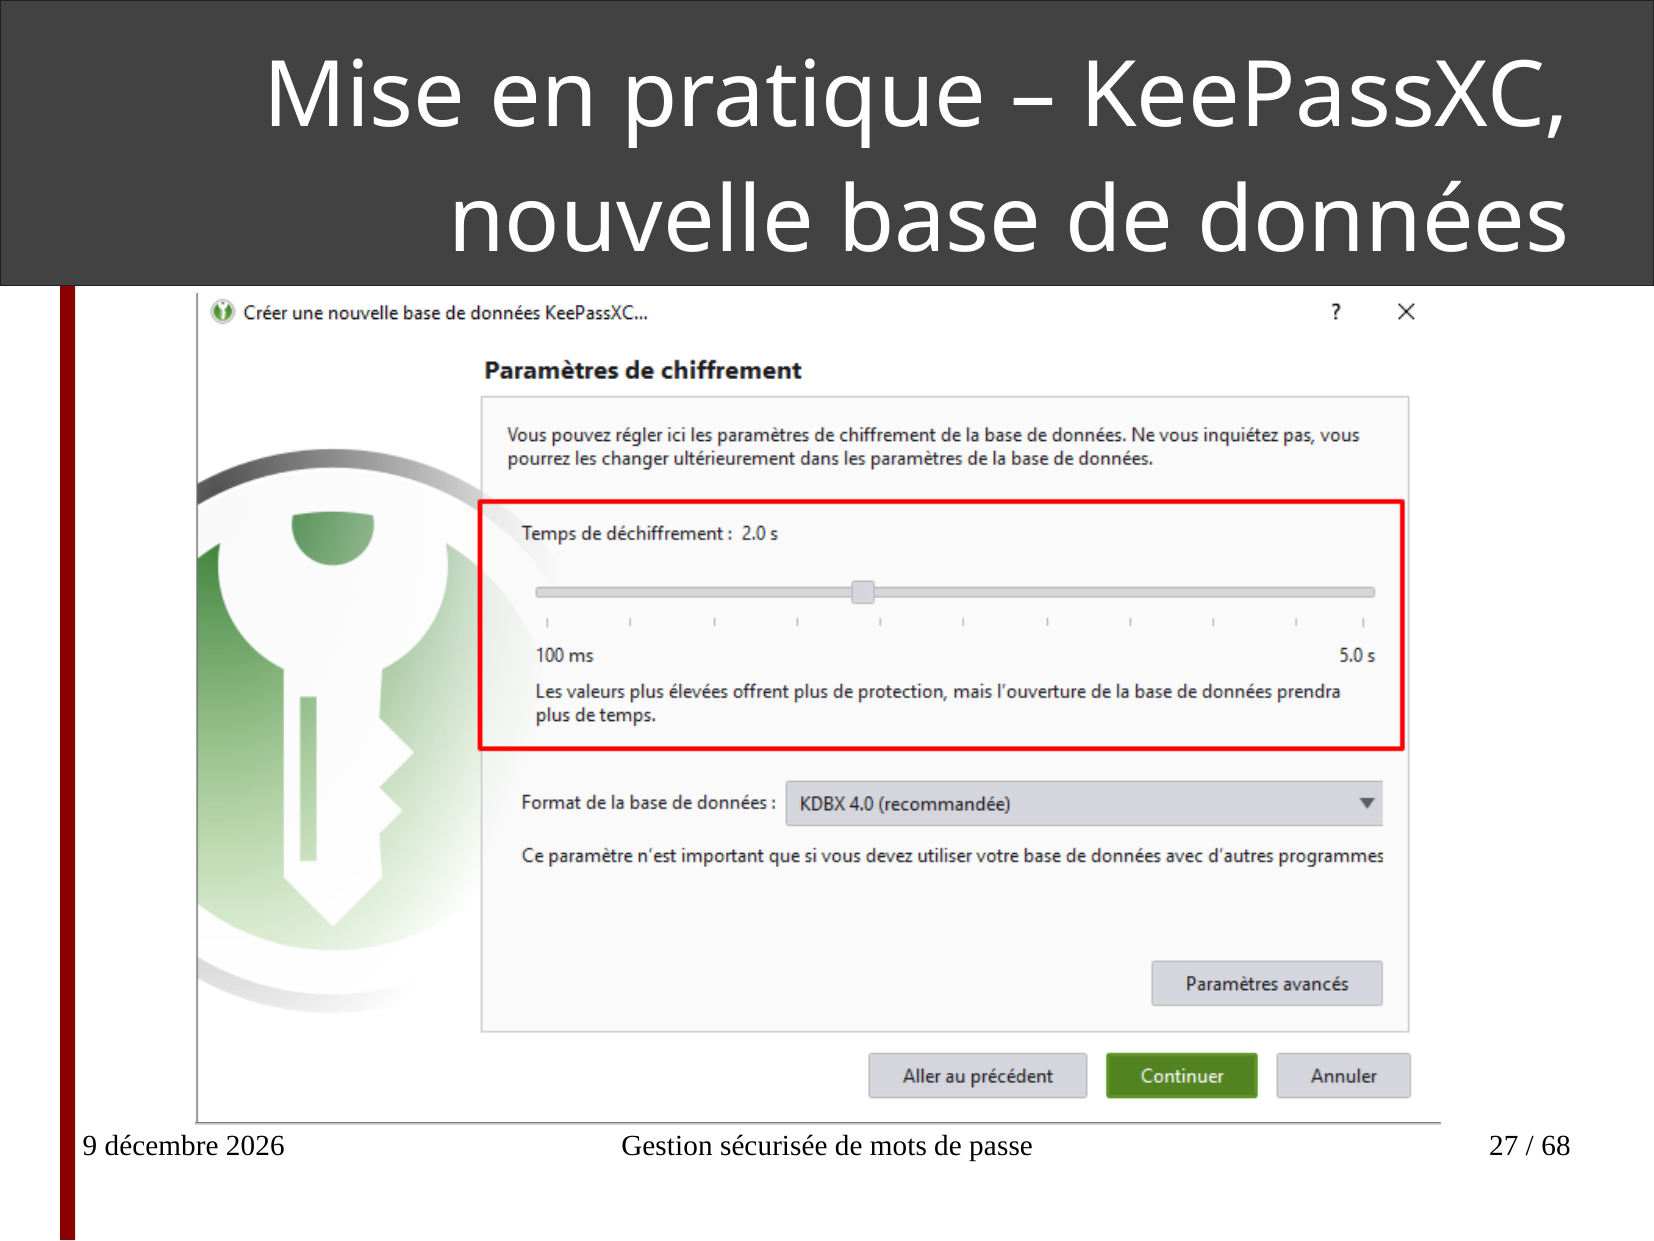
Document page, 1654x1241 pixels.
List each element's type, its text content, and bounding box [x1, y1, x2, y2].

title Mise en pratique – KeePassXC, nouvelle base de données [82, 27, 1571, 279]
picture [195, 293, 1441, 1122]
